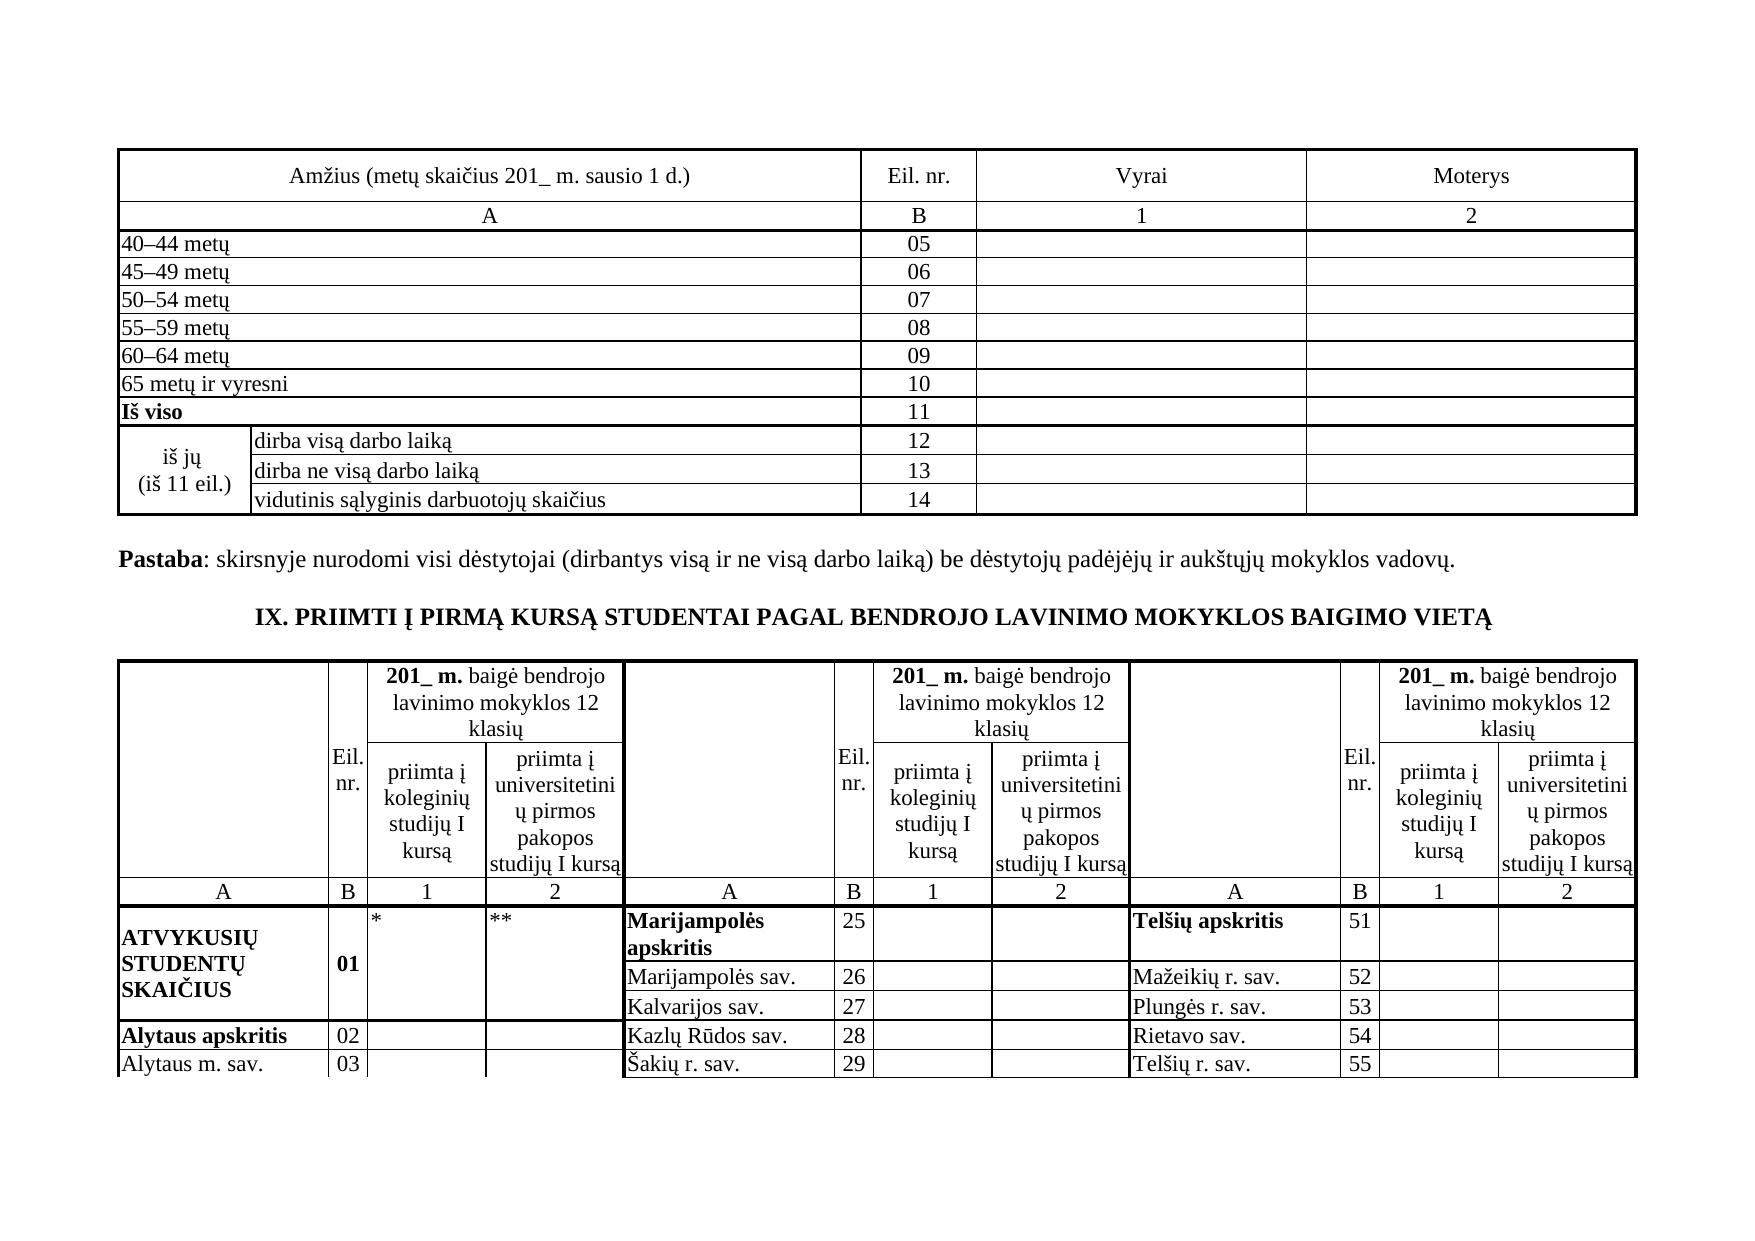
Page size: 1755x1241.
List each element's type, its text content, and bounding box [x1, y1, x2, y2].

table_cell [1380, 1050, 1498, 1077]
table_cell [1307, 484, 1634, 512]
table_cell [1380, 1021, 1498, 1049]
table_cell 29 [835, 1050, 873, 1077]
table_cell 25 [835, 908, 873, 960]
table_header [1131, 663, 1340, 876]
table_cell 2 [487, 878, 622, 904]
table_cell [993, 1050, 1128, 1077]
table_cell [874, 991, 991, 1019]
table_cell [1307, 455, 1634, 483]
table_cell B [862, 202, 976, 229]
table_cell [1499, 991, 1634, 1019]
table_cell 1 [977, 202, 1306, 229]
table_cell [977, 370, 1306, 396]
table_cell 65 metų ir vyresni [120, 370, 860, 396]
table_cell [993, 991, 1128, 1019]
table_cell Šakių r. sav. [626, 1050, 834, 1077]
table_cell [977, 427, 1306, 453]
table_cell 11 [862, 398, 976, 424]
table_cell Marijampolės sav. [626, 962, 834, 990]
table_cell [1307, 258, 1634, 284]
table_cell 1 [1380, 878, 1498, 904]
table_cell Alytaus apskritis [120, 1022, 328, 1049]
table_cell A [1131, 878, 1340, 904]
table_cell [977, 398, 1306, 424]
table_cell [1307, 342, 1634, 368]
table_cell A [120, 878, 328, 904]
table_cell [1307, 398, 1634, 424]
text Pastaba: skirsnyje nurodomi visi dėstytojai (dirbantys visą ir ne visą darbo laiką) be dėstytojų padėjėjų ir aukštųjų mokyklos vadovų. [118, 544, 1636, 573]
table_cell 10 [862, 370, 976, 396]
table_cell Iš viso [120, 398, 860, 424]
table_cell 50–54 metų [120, 286, 860, 312]
table_header [626, 663, 834, 876]
table_cell 08 [862, 314, 976, 340]
table_cell 1 [874, 878, 991, 904]
table_cell 13 [862, 455, 976, 483]
table_cell [487, 1050, 622, 1077]
table_cell 60–64 metų [120, 342, 860, 368]
table_cell [977, 484, 1306, 512]
table_cell 52 [1341, 962, 1379, 990]
table_cell * [368, 908, 485, 1019]
table_cell Alytaus m. sav. [120, 1050, 328, 1077]
table_cell [1499, 1021, 1634, 1049]
table_cell priimta į universitetinių pirmos pakopos studijų I kursą [1499, 743, 1634, 876]
table_cell [874, 1050, 991, 1077]
table_cell 01 [329, 908, 367, 1019]
table_header Eil. nr. [329, 663, 367, 876]
table_cell 53 [1341, 991, 1379, 1019]
table_cell priimta į koleginių studijų I kursą [368, 743, 485, 876]
table_cell 40–44 metų [120, 232, 860, 257]
text IX. priimtI į pirmą kursą studentAI pagal bendrojo lavinimo mokyklos baigimo vietą [118, 602, 1636, 631]
table_cell A [626, 878, 834, 904]
table_cell B [1341, 878, 1379, 904]
table_cell Mažeikių r. sav. [1131, 962, 1340, 990]
table_cell [874, 908, 991, 960]
table_cell 45–49 metų [120, 258, 860, 284]
table_header Vyrai [977, 151, 1306, 201]
table_cell [1499, 1050, 1634, 1077]
table_cell priimta į koleginių studijų I kursą [874, 743, 991, 876]
table_cell priimta į universitetinių pirmos pakopos studijų I kursą [993, 743, 1128, 876]
table_header 201_ m. baigė bendrojo lavinimo mokyklos 12 klasių [874, 663, 1128, 742]
table_cell [487, 1022, 622, 1049]
table_header [120, 663, 328, 876]
table_header 201_ m. baigė bendrojo lavinimo mokyklos 12 klasių [1380, 663, 1634, 742]
table_cell [1307, 314, 1634, 340]
table_cell Kazlų Rūdos sav. [626, 1021, 834, 1049]
table_cell [977, 342, 1306, 368]
table_cell 2 [1307, 202, 1634, 229]
table_cell 05 [862, 232, 976, 257]
table_cell 1 [368, 878, 485, 904]
table_cell iš jų (iš 11 eil.) [120, 427, 250, 512]
table_header Amžius (metų skaičius 201_ m. sausio 1 d.) [120, 151, 860, 201]
table_cell A [120, 202, 860, 229]
table_cell 26 [835, 962, 873, 990]
table_cell 55 [1341, 1050, 1379, 1077]
table_cell [1499, 908, 1634, 960]
table_cell Telšių r. sav. [1131, 1050, 1340, 1077]
table_cell vidutinis sąlyginis darbuotojų skaičius [252, 484, 860, 512]
table_cell [1307, 370, 1634, 396]
table_cell priimta į universitetinių pirmos pakopos studijų I kursą [487, 743, 622, 876]
table_cell [993, 1021, 1128, 1049]
table_cell ** [487, 908, 622, 1019]
table_cell [874, 1021, 991, 1049]
table_cell [993, 908, 1128, 960]
table_cell 2 [1499, 878, 1634, 904]
table_cell [1380, 908, 1498, 960]
table_cell [1307, 286, 1634, 312]
table_cell 07 [862, 286, 976, 312]
table_cell [368, 1050, 485, 1077]
table_cell 09 [862, 342, 976, 368]
table_cell [1380, 962, 1498, 990]
table_cell 55–59 metų [120, 314, 860, 340]
table_cell 28 [835, 1021, 873, 1049]
table_cell [977, 286, 1306, 312]
table_cell [874, 962, 991, 990]
table_header Eil. nr. [1341, 663, 1379, 876]
table_cell 54 [1341, 1021, 1379, 1049]
table_header Eil. nr. [862, 151, 976, 201]
table_cell [993, 962, 1128, 990]
table_header Eil. nr. [835, 663, 873, 876]
table_cell 03 [329, 1050, 367, 1077]
table_cell [977, 455, 1306, 483]
table_cell Rietavo sav. [1131, 1021, 1340, 1049]
table_cell [1307, 232, 1634, 257]
table_cell 06 [862, 258, 976, 284]
table_cell Telšių apskritis [1131, 908, 1340, 960]
table_cell [1307, 427, 1634, 453]
table_cell priimta į koleginių studijų I kursą [1380, 743, 1498, 876]
table_cell [1499, 962, 1634, 990]
table_header 201_ m. baigė bendrojo lavinimo mokyklos 12 klasių [368, 663, 622, 742]
table_cell [1380, 991, 1498, 1019]
table_cell [368, 1022, 485, 1049]
table_cell Marijampolės apskritis [626, 908, 834, 960]
table_cell dirba visą darbo laiką [252, 427, 860, 453]
table_cell B [835, 878, 873, 904]
table_cell dirba ne visą darbo laiką [252, 455, 860, 483]
table_cell 02 [329, 1022, 367, 1049]
table_cell B [329, 878, 367, 904]
table_cell Atvykusių Studentų skaičius [120, 908, 328, 1019]
table_cell [977, 258, 1306, 284]
table_header Moterys [1307, 151, 1634, 201]
table_cell [977, 232, 1306, 257]
table_cell Plungės r. sav. [1131, 991, 1340, 1019]
table_cell Kalvarijos sav. [626, 991, 834, 1019]
table_cell 14 [862, 484, 976, 512]
table_cell [977, 314, 1306, 340]
table_cell 27 [835, 991, 873, 1019]
table_cell 51 [1341, 908, 1379, 960]
table_cell 12 [862, 427, 976, 453]
table_cell 2 [993, 878, 1128, 904]
